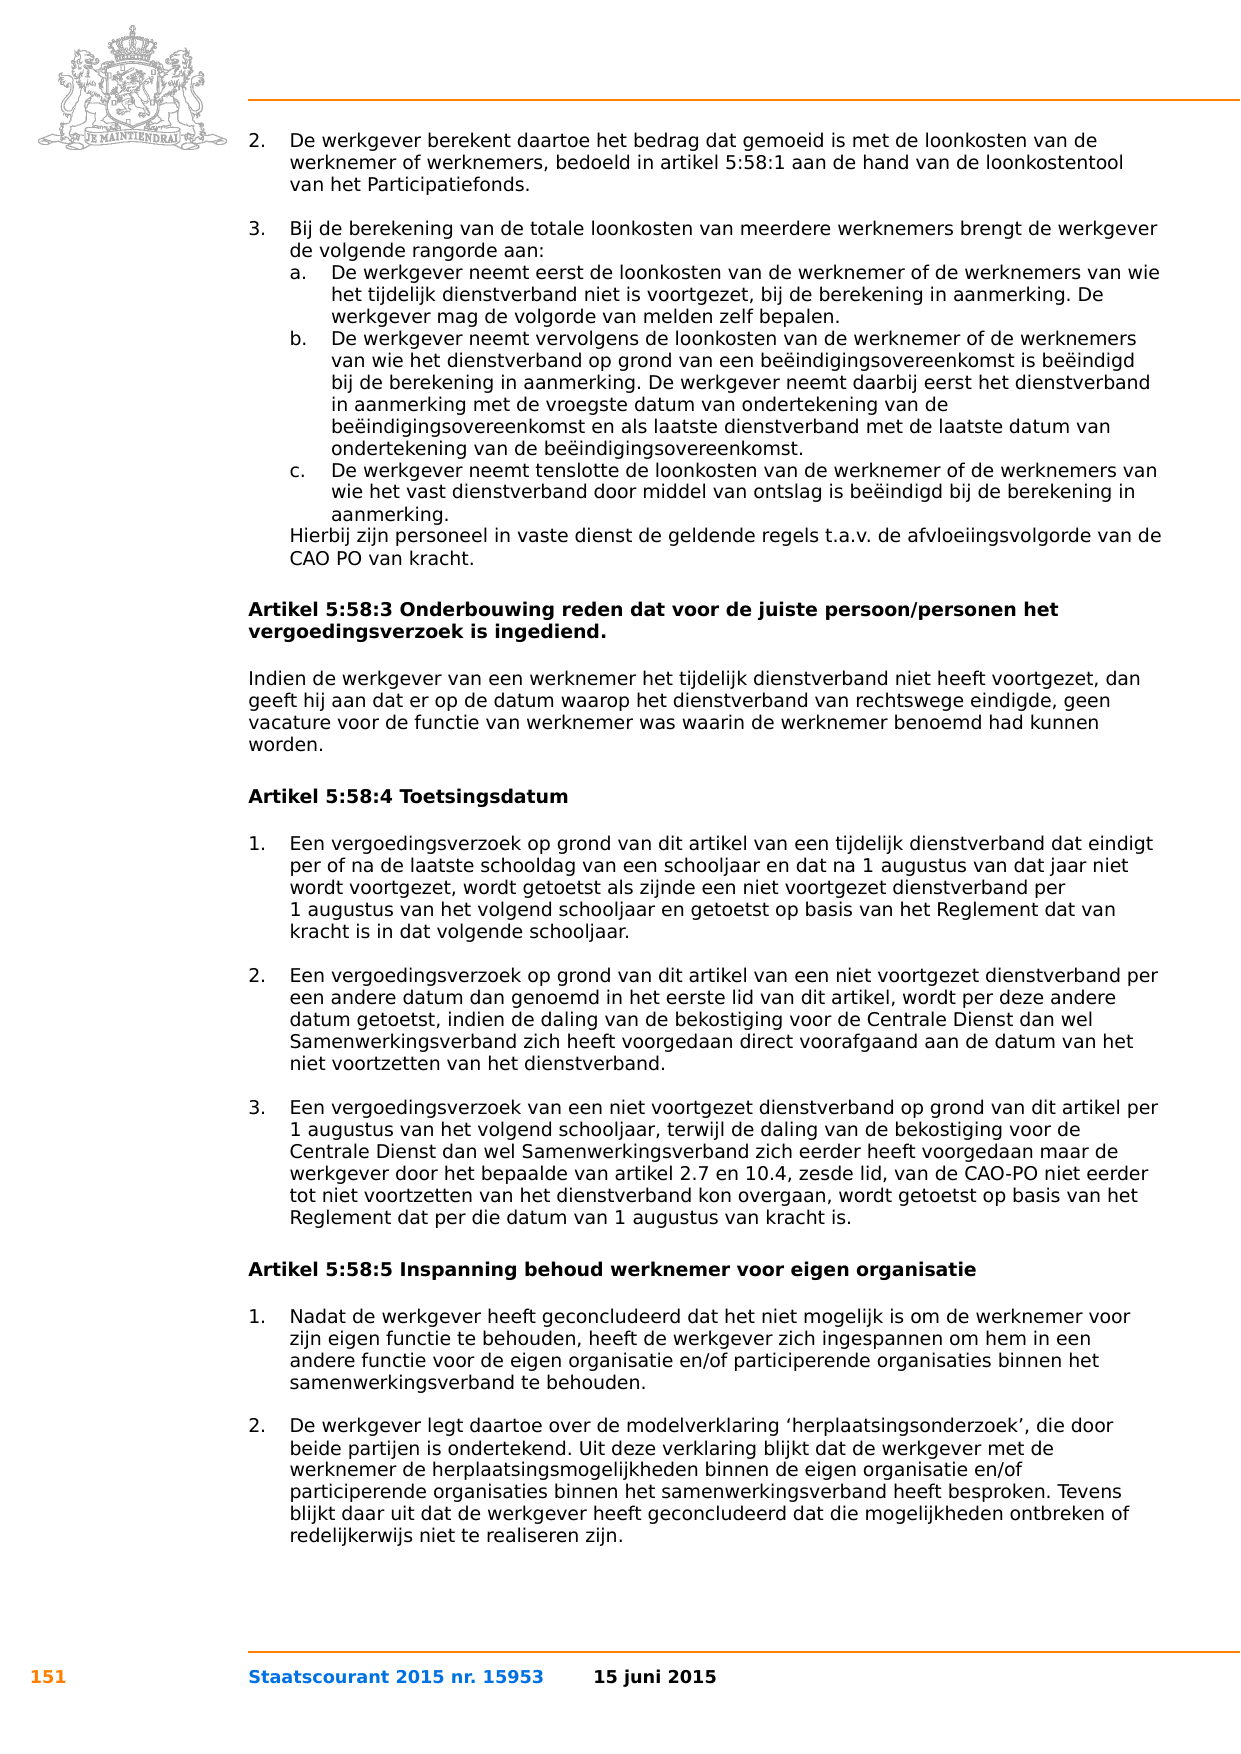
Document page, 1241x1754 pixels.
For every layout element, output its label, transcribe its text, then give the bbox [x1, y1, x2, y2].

picture [38, 25, 227, 150]
text 2. De werkgever berekent daartoe het bedrag dat gemoeid is met de loonkosten van de werknemer of werknemers, bedoeld in artikel 5:58:1 aan de hand van de loonkostentool van het Participatiefonds. [248, 130, 1163, 196]
text Indien de werkgever van een werknemer het tijdelijk dienstverband niet heeft voortgezet, dan geeft hij aan dat er op de datum waarop het dienstverband van rechtswege eindigde, geen vacature voor de functie van werknemer was waarin de werknemer benoemd had kunnen worden. [248, 668, 1163, 756]
subtitle Artikel 5:58:3 Onderbouwing reden dat voor de juiste persoon/personen het vergoedingsverzoek is ingediend. [248, 599, 1163, 643]
text b. De werkgever neemt vervolgens de loonkosten van de werknemer of de werknemers van wie het dienstverband op grond van een beëindigingsovereenkomst is beëindigd bij de berekening in aanmerking. De werkgever neemt daarbij eerst het dienstverband in aanmerking met de vroegste datum van ondertekening van de beëindigingsovereenkomst en als laatste dienstverband met de laatste datum van ondertekening van de beëindigingsovereenkomst. [289, 328, 1163, 459]
text a. De werkgever neemt eerst de loonkosten van de werknemer of de werknemers van wie het tijdelijk dienstverband niet is voortgezet, bij de berekening in aanmerking. De werkgever mag de volgorde van melden zelf bepalen. [289, 262, 1163, 328]
text 1. Een vergoedingsverzoek op grond van dit artikel van een tijdelijk dienstverband dat eindigt per of na de laatste schooldag van een schooljaar en dat na 1 augustus van dat jaar niet wordt voortgezet, wordt getoetst als zijnde een niet voortgezet dienstverband per 1 augustus van het volgend schooljaar en getoetst op basis van het Reglement dat van kracht is in dat volgende schooljaar. [248, 833, 1163, 943]
text 2. Een vergoedingsverzoek op grond van dit artikel van een niet voortgezet dienstverband per een andere datum dan genoemd in het eerste lid van dit artikel, wordt per deze andere datum getoetst, indien de daling van de bekostiging voor de Centrale Dienst dan wel Samenwerkingsverband zich heeft voorgedaan direct voorafgaand aan de datum van het niet voortzetten van het dienstverband. [248, 965, 1163, 1075]
text 3. Bij de berekening van de totale loonkosten van meerdere werknemers brengt de werkgever de volgende rangorde aan: [248, 218, 1163, 262]
text 2. De werkgever legt daartoe over de modelverklaring ‘herplaatsingsonderzoek’, die door beide partijen is ondertekend. Uit deze verklaring blijkt dat de werkgever met de werknemer de herplaatsingsmogelijkheden binnen de eigen organisatie en/of participerende organisaties binnen het samenwerkingsverband heeft besproken. Tevens blijkt daar uit dat de werkgever heeft geconcludeerd dat die mogelijkheden ontbreken of redelijkerwijs niet te realiseren zijn. [248, 1415, 1163, 1547]
text 1. Nadat de werkgever heeft geconcludeerd dat het niet mogelijk is om de werknemer voor zijn eigen functie te behouden, heeft de werkgever zich ingespannen om hem in een andere functie voor de eigen organisatie en/of participerende organisaties binnen het samenwerkingsverband te behouden. [248, 1306, 1163, 1393]
subtitle Artikel 5:58:4 Toetsingsdatum [248, 786, 1163, 808]
text Hierbij zijn personeel in vaste dienst de geldende regels t.a.v. de afvloeiingsvolgorde van de CAO PO van kracht. [289, 525, 1163, 569]
subtitle Artikel 5:58:5 Inspanning behoud werknemer voor eigen organisatie [248, 1259, 1163, 1281]
text c. De werkgever neemt tenslotte de loonkosten van de werknemer of de werknemers van wie het vast dienstverband door middel van ontslag is beëindigd bij de berekening in aanmerking. [289, 459, 1163, 525]
text 3. Een vergoedingsverzoek van een niet voortgezet dienstverband op grond van dit artikel per 1 augustus van het volgend schooljaar, terwijl de daling van de bekostiging voor de Centrale Dienst dan wel Samenwerkingsverband zich eerder heeft voorgedaan maar de werkgever door het bepaalde van artikel 2.7 en 10.4, zesde lid, van de CAO-PO niet eerder tot niet voortzetten van het dienstverband kon overgaan, wordt getoetst op basis van het Reglement dat per die datum van 1 augustus van kracht is. [248, 1097, 1163, 1229]
